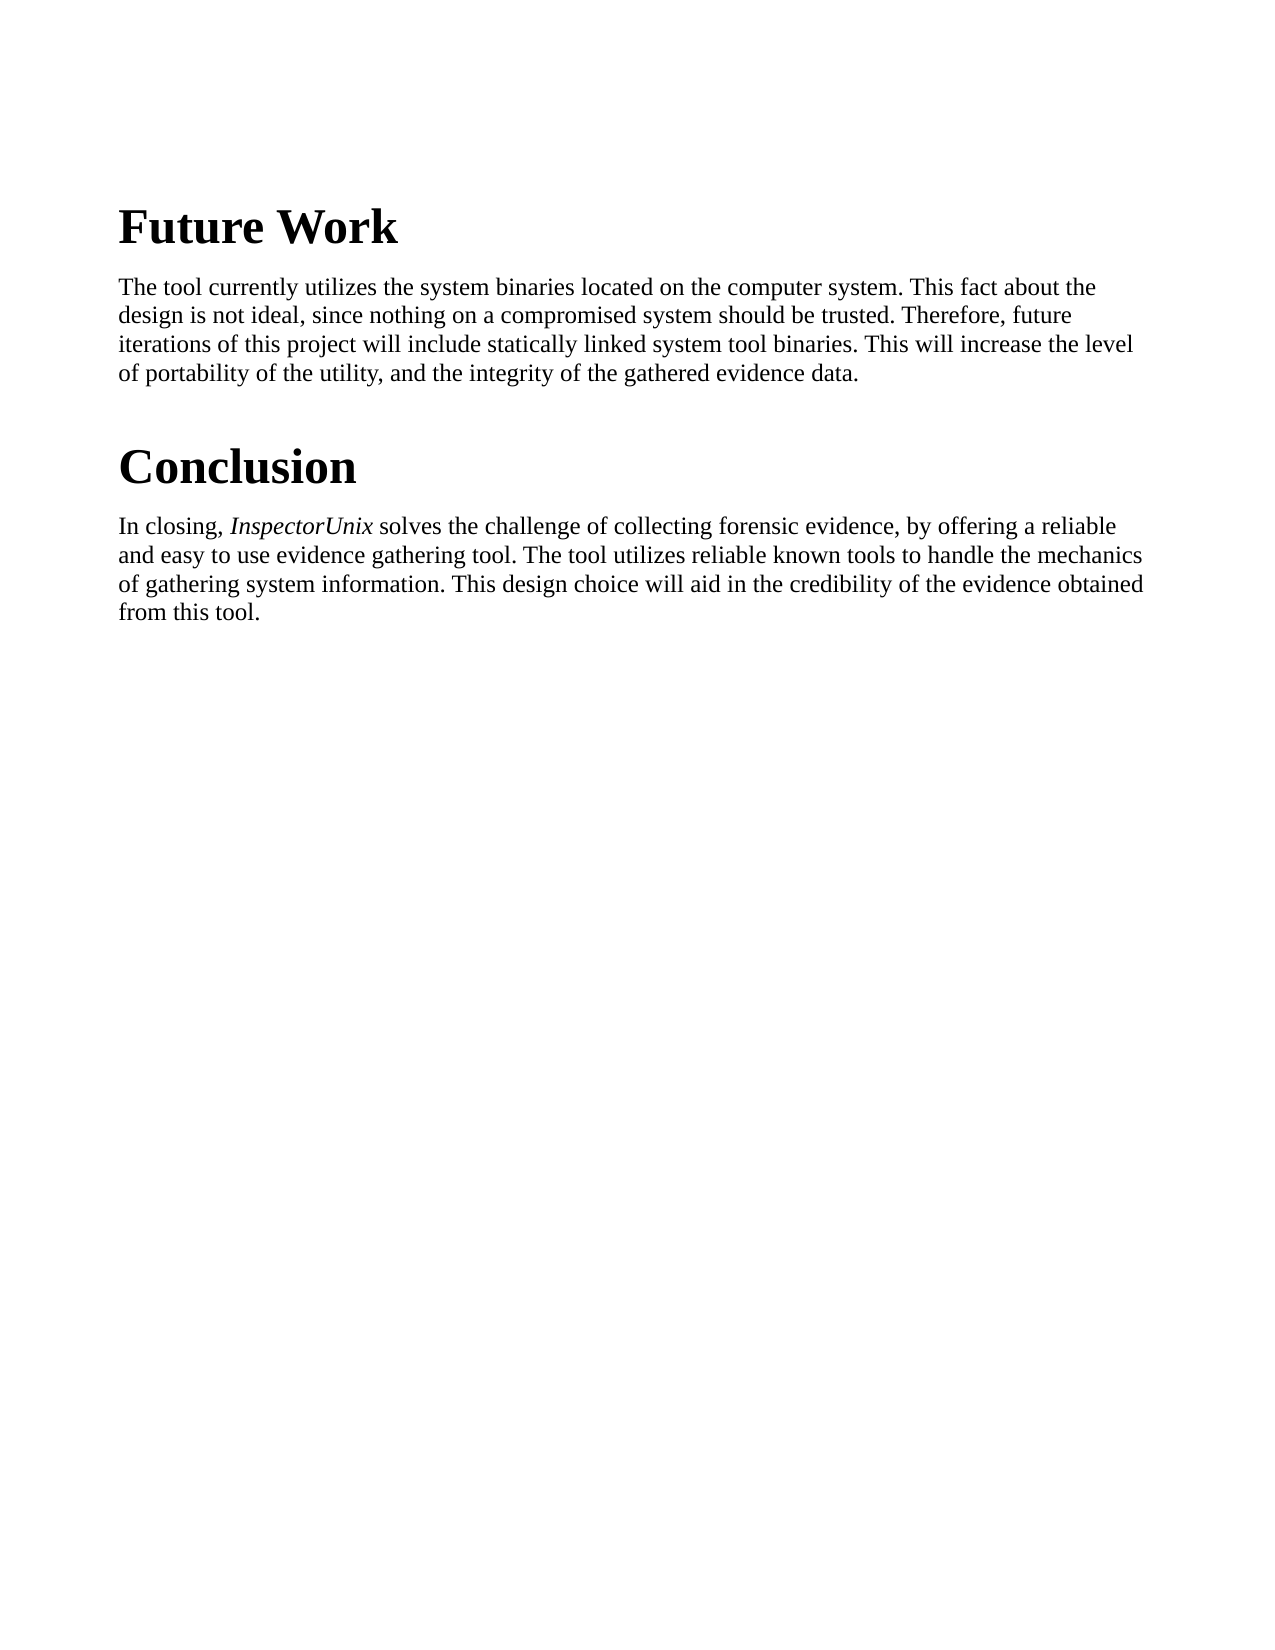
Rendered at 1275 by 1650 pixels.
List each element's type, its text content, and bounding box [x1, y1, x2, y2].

text The tool currently utilizes the system binaries located on the computer system. This fact about the design is not ideal, since nothing on a compromised system should be trusted. Therefore, future iterations of this project will include statically linked system tool binaries. This will increase the level of portability of the utility, and the integrity of the gathered evidence data. [118, 272, 1157, 387]
subtitle Future Work [118, 197, 1157, 254]
text In closing, InspectorUnix solves the challenge of collecting forensic evidence, by offering a reliable and easy to use evidence gathering tool. The tool utilizes reliable known tools to handle the mechanics of gathering system information. This design choice will aid in the credibility of the evidence obtained from this tool. [118, 511, 1157, 626]
subtitle Conclusion [118, 437, 1157, 494]
